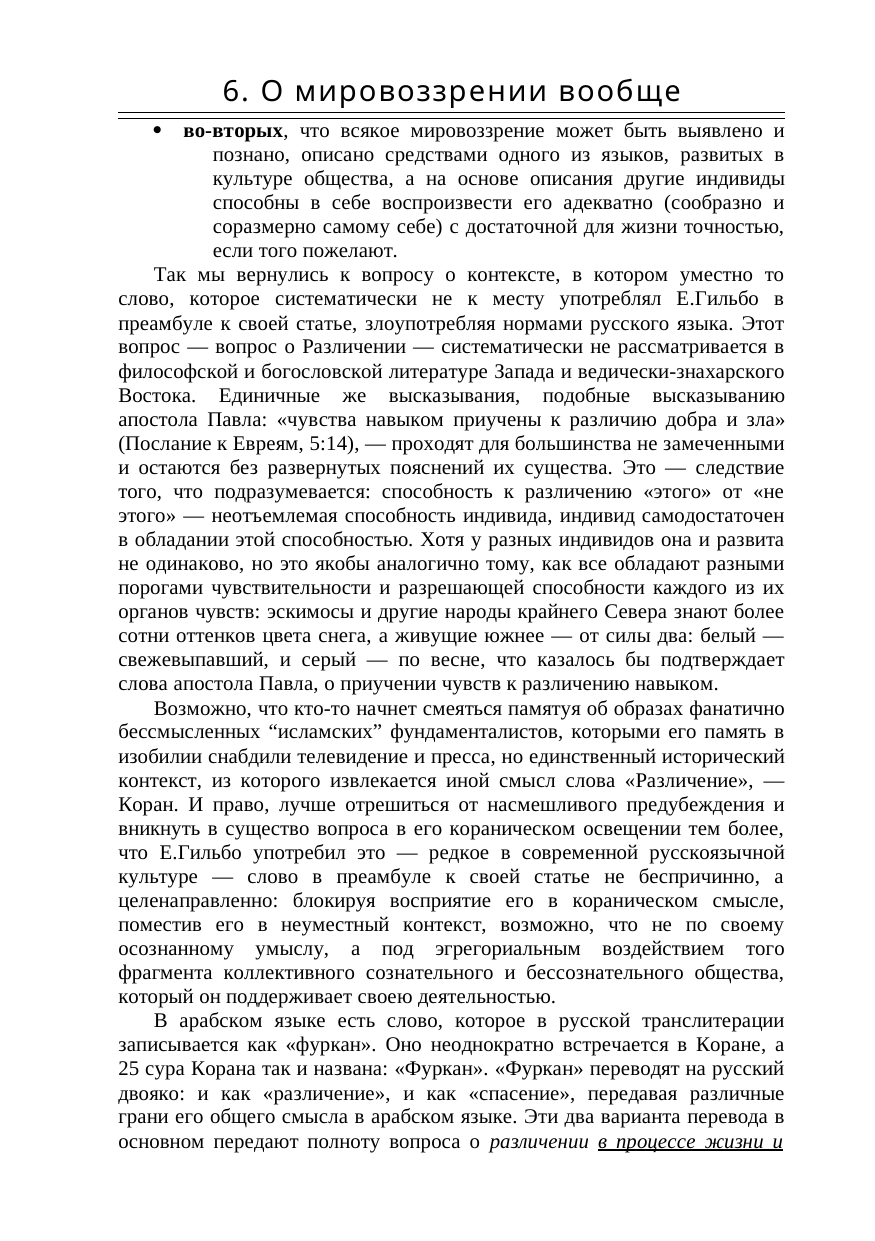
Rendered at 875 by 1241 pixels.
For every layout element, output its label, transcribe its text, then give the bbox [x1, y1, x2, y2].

list во-вторых, что всякое мировоззрение может быть выявлено и познано, описано средствами одного из языков, развитых в культуре общества, а на основе описания другие индивиды способны в себе воспроизвести его адекватно (сообразно и соразмерно самому себе) с достаточной для жизни точностью, если того пожелают. [153, 119, 785, 262]
text Так мы вернулись к вопросу о контексте, в котором уместно то слово, которое систематически не к месту употреблял Е.Гильбо в преамбуле к своей статье, злоупотребляя нормами русского языка. Этот вопрос — вопрос о Различении — систематически не рассматривается в философской и богословской литературе Запада и ведически-знахарского Востока. Единичные же высказывания, подобные высказыванию апостола Павла: «чув­ст­ва навыком при­уче­ны к раз­ли­чию до­б­ра и зла» (По­сла­ние к Ев­ре­ям, 5:14), — проходят для большинства не замеченными и остаются без развернутых пояснений их существа. Это — следствие того, что подразумевается: способность к различению «этого» от «не этого» — неотъемлемая способность индивида, индивид самодостаточен в обладании этой способностью. Хотя у разных индивидов она и развита не одинаково, но это якобы аналогично тому, как все обладают разными порогами чувствительности и разрешающей способности каждого из их органов чувств: эскимосы и другие народы крайнего Севера знают более сотни оттенков цвета снега, а живущие южнее — от силы два: белый — свежевыпавший, и серый — по весне, что казалось бы подтверждает слова апостола Павла, о приучении чувств к различению навыком. [118, 262, 785, 695]
text Возможно, что кто-то начнет смеяться памятуя об образах фанатично бессмысленных “исламских” фундаменталистов, которыми его память в изобилии снабдили телевидение и пресса, но единственный исторический контекст, из которого извлекается иной смысл слова «Различение», — Коран. И право, лучше отрешиться от насмешливого предубеждения и вникнуть в существо вопроса в его кораническом освещении тем более, что Е.Гильбо употребил это — редкое в современной русскоязычной культуре — слово в преамбуле к своей статье не беспричинно, а целенаправленно: блокируя восприятие его в кораническом смысле, поместив его в неуместный контекст, возможно, что не по своему осознанному умыслу, а под эгрегориальным воздействием того фрагмента коллективного сознательного и бессознательного общества, который он поддерживает своею деятельностью. [118, 695, 785, 1008]
text В арабском языке есть слово, которое в русской транслитерации записывается как «фуркан». Оно неоднократно встречается в Коране, а 25 сура Корана так и названа: «Фуркан». «Фуркан» переводят на русский двояко: и как «различение», и как «спасение», передавая различные грани его общего смысла в арабском языке. Эти два варианта перевода в основном передают полноту вопроса о различении в процессе жизни и [118, 1008, 785, 1152]
